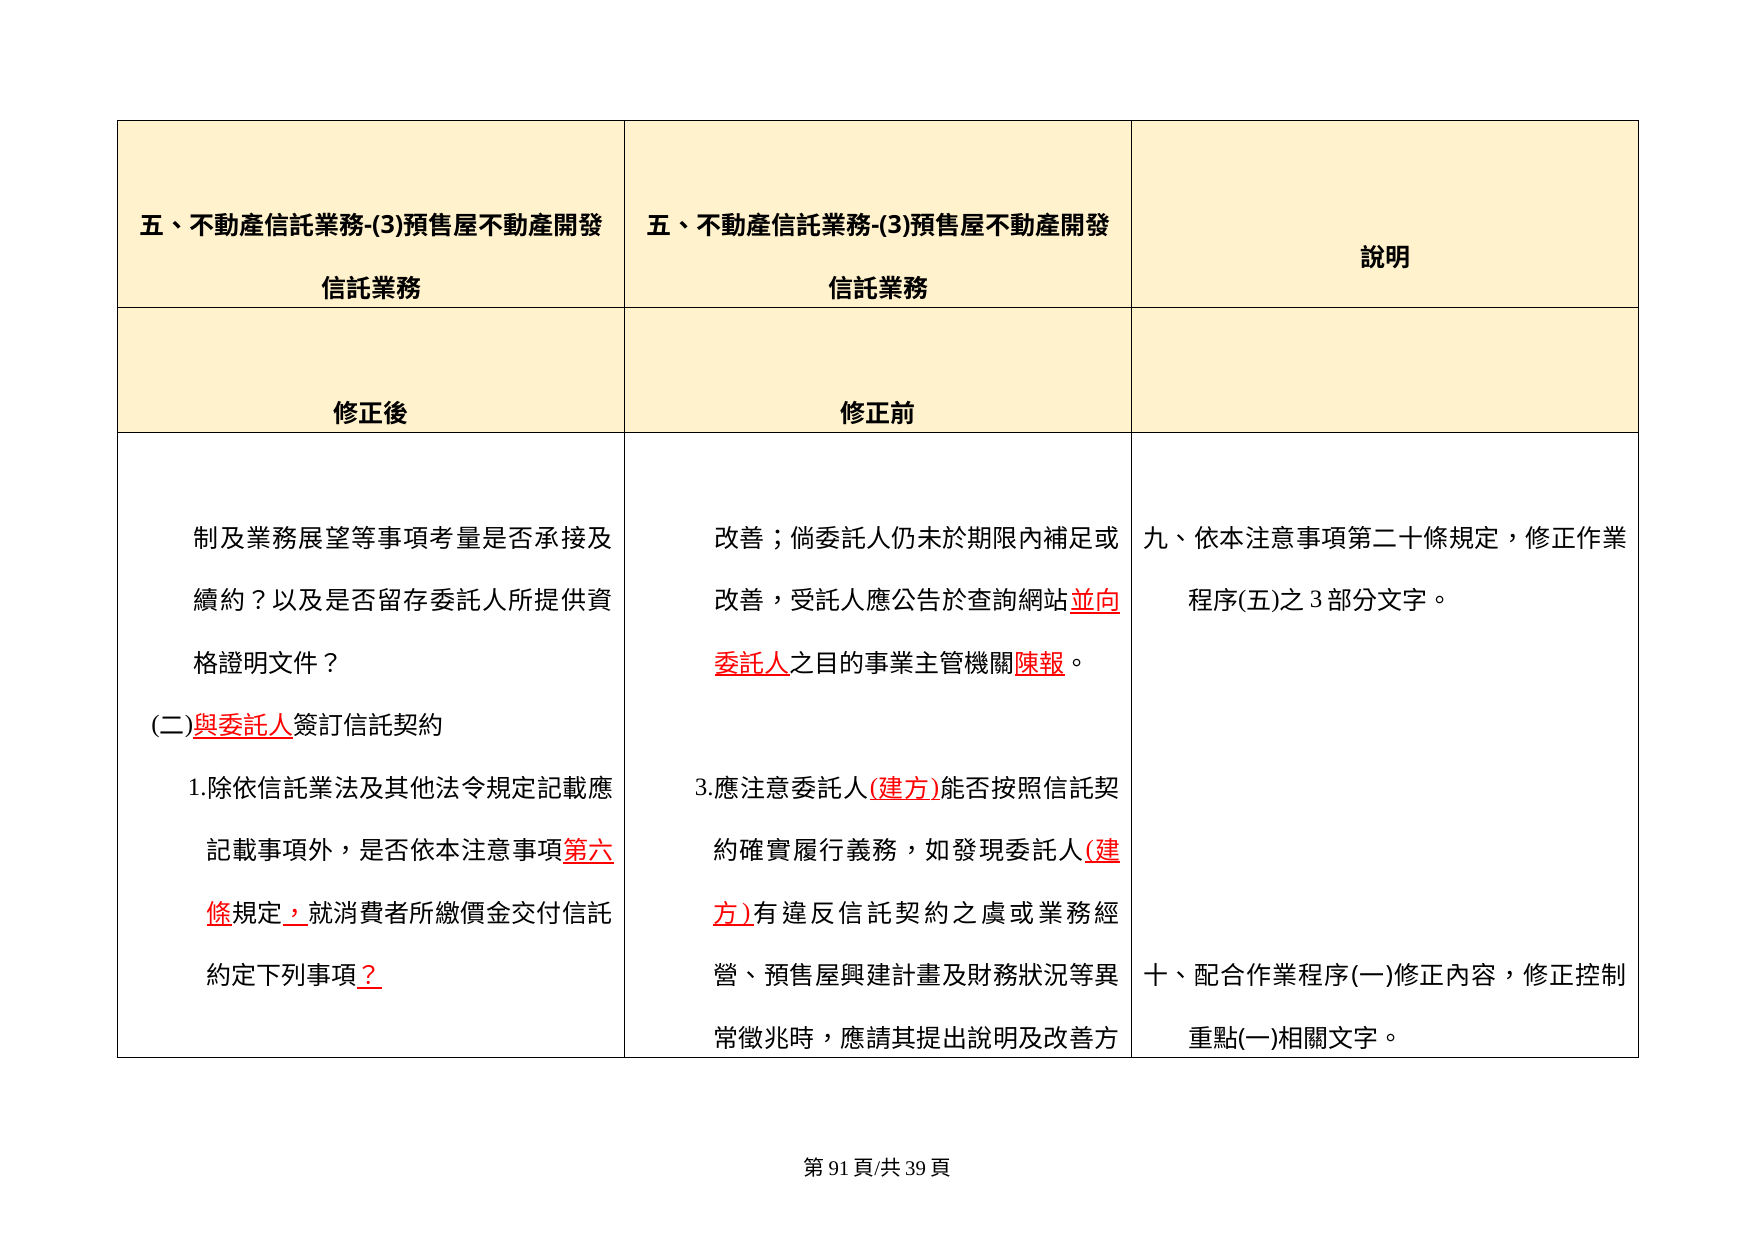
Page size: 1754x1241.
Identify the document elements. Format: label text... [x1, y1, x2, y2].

table_cell [1132, 308, 1638, 432]
table_cell 修正前 [625, 308, 1131, 432]
table_header 五、不動產信託業務-(3)預售屋不動產開發信託業務 [118, 121, 624, 307]
table_cell 修正後 [118, 308, 624, 432]
table_cell 改善；倘委託人仍未於期限內補足或改善，受託人應公告於查詢網站並向委託人之目的事業主管機關陳報。 3.應注意委託人(建方)能否按照信託契約確實履行義務，如發現委託人(建方)有違反信託契約之虞或業務經營、預售屋興建計畫及財務狀況等異常徵兆時，應請其提出說明及改善方 [625, 433, 1131, 1057]
table_cell 九、依本注意事項第二十條規定，修正作業程序(五)之3部分文字。 十、配合作業程序(一)修正內容，修正控制重點(一)相關文字。 [1132, 433, 1638, 1057]
table_cell 制及業務展望等事項考量是否承接及續約？以及是否留存委託人所提供資格證明文件？ (二)與委託人簽訂信託契約 1.除依信託業法及其他法令規定記載應記載事項外，是否依本注意事項第六條規定，就消費者所繳價金交付信託約定下列事項？ [118, 433, 624, 1057]
table_header 五、不動產信託業務-(3)預售屋不動產開發信託業務 [625, 121, 1131, 307]
table_header 說明 [1132, 121, 1638, 307]
